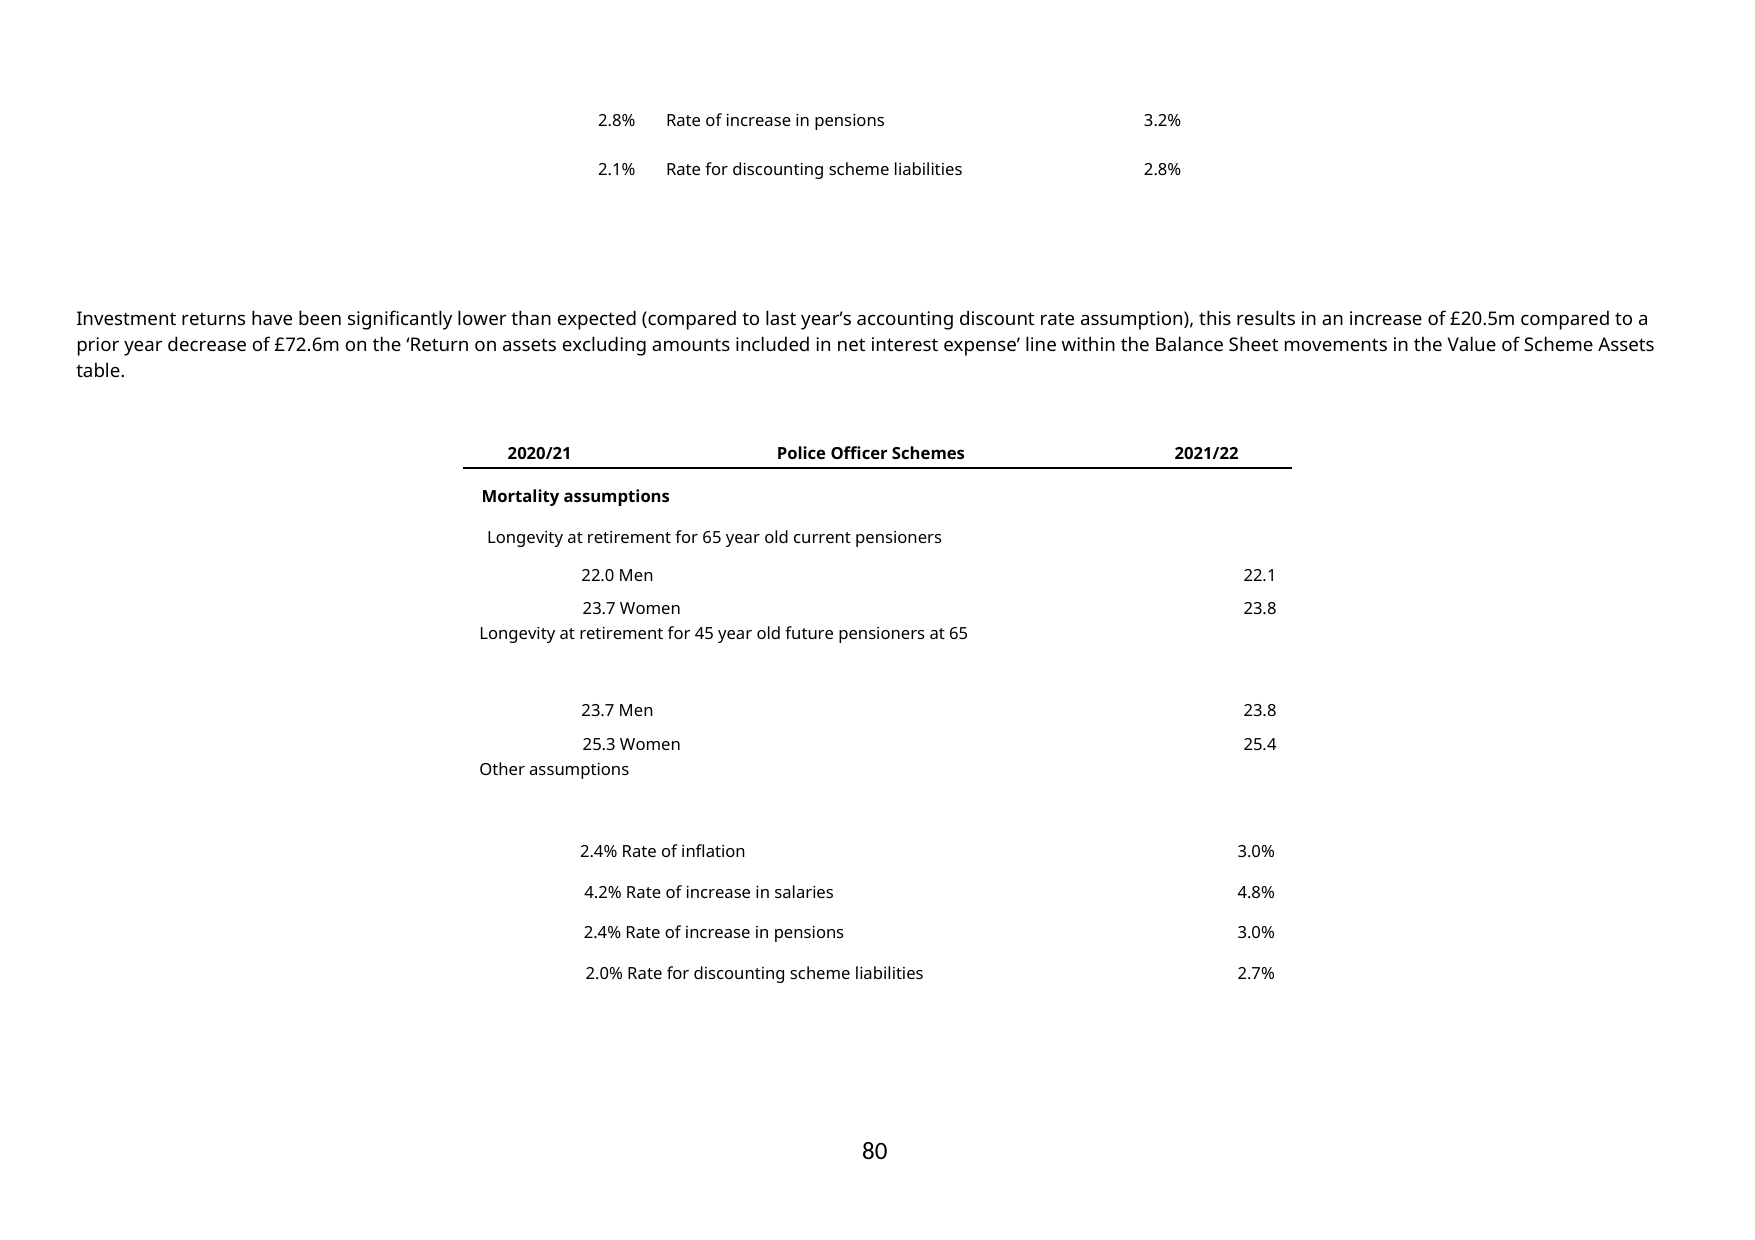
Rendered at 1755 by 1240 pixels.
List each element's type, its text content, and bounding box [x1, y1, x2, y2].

text 2020/21 Police Officer Schemes 2021/22 [75, 437, 1680, 465]
table_cell Rate for discounting scheme liabilities [666, 158, 1106, 208]
text 22.0 Men 22.1 [75, 559, 1680, 587]
text 2.4% Rate of increase in pensions 3.0% [75, 916, 1680, 944]
text Investment returns have been significantly lower than expected (compared to last year’s accounting discount rate assumption), this results in an increase of £20.5m compared to a prior year decrease of £72.6m on the ‘Return on assets excluding amounts included in net interest expense’ line within the Balance Sheet movements in the Value of Scheme Assets table. [76, 305, 1680, 383]
text Mortality assumptions [75, 481, 1680, 508]
table_cell [1106, 108, 1144, 158]
table_cell [1106, 158, 1144, 208]
table_cell 3.2% [1144, 108, 1195, 158]
text 23.7 Women 23.8 [75, 592, 1680, 620]
table_cell 2.1% [548, 158, 666, 208]
text 2.0% Rate for discounting scheme liabilities 2.7% [75, 957, 1680, 985]
text Longevity at retirement for 65 year old current pensioners [75, 521, 1680, 549]
text 4.2% Rate of increase in salaries 4.8% [75, 876, 1680, 904]
text 23.7 Men 23.8 [75, 694, 1680, 723]
text 2.4% Rate of inflation 3.0% [75, 835, 1680, 863]
table_cell 2.8% [1144, 158, 1195, 208]
table_cell Rate of increase in pensions [666, 108, 1106, 158]
table_cell 2.8% [548, 108, 666, 158]
text 25.3 Women 25.4 [75, 728, 1680, 756]
text Longevity at retirement for 45 year old future pensioners at 65 [475, 622, 1680, 644]
text Other assumptions [475, 758, 1680, 781]
